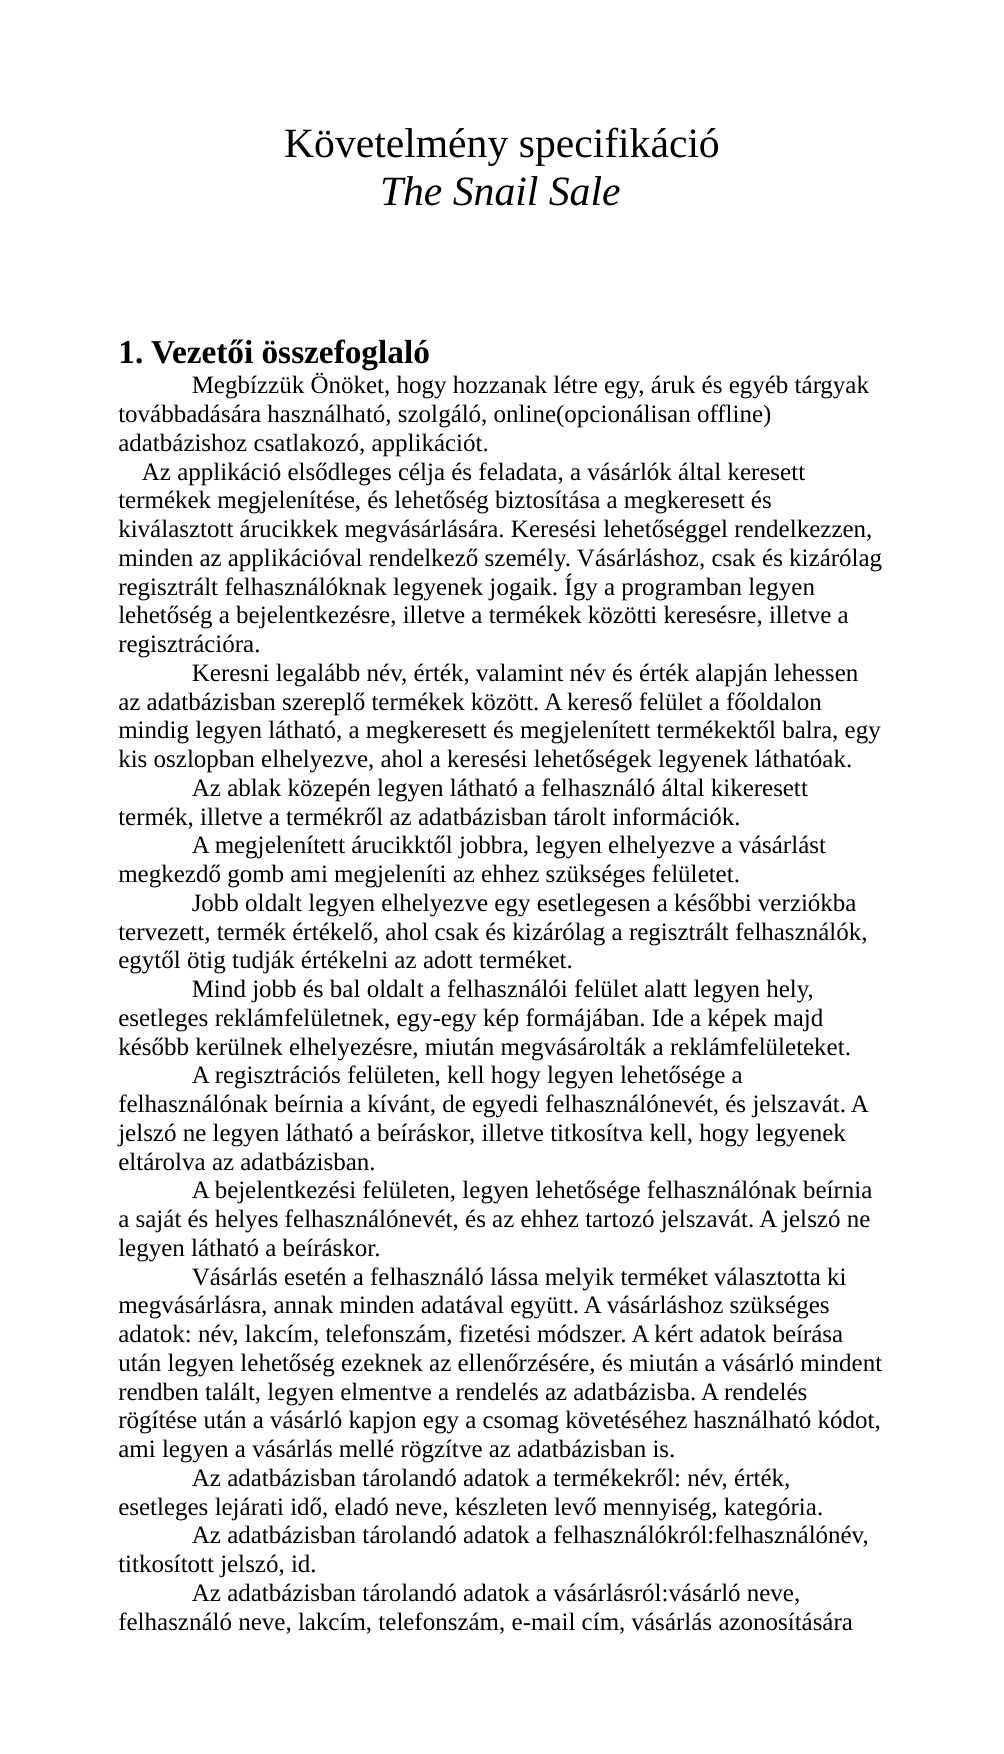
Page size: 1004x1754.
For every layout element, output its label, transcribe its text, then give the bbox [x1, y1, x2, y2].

text Megbízzük Önöket, hogy hozzanak létre egy, áruk és egyéb tárgyak továbbadására használható, szolgáló, online(opcionálisan offline) adatbázishoz csatlakozó, applikációt. [118, 370, 886, 457]
text Az applikáció elsődleges célja és feladata, a vásárlók által keresett termékek megjelenítése, és lehetőség biztosítása a megkeresett és kiválasztott árucikkek megvásárlására. Keresési lehetőséggel rendelkezzen, minden az applikációval rendelkező személy. Vásárláshoz, csak és kizárólag regisztrált felhasználóknak legyenek jogaik. Így a programban legyen lehetőség a bejelentkezésre, illetve a termékek közötti keresésre, illetve a regisztrációra. [118, 457, 886, 658]
text A bejelentkezési felületen, legyen lehetősége felhasználónak beírnia a saját és helyes felhasználónevét, és az ehhez tartozó jelszavát. A jelszó ne legyen látható a beíráskor. [118, 1175, 886, 1262]
text The Snail Sale [118, 166, 886, 214]
text Jobb oldalt legyen elhelyezve egy esetlegesen a későbbi verziókba tervezett, termék értékelő, ahol csak és kizárólag a regisztrált felhasználók, egytől ötig tudják értékelni az adott terméket. [118, 888, 886, 974]
text 1. Vezetői összefoglaló [118, 332, 886, 370]
text Az ablak közepén legyen látható a felhasználó által kikeresett termék, illetve a termékről az adatbázisban tárolt információk. [118, 773, 886, 830]
text Az adatbázisban tárolandó adatok a vásárlásról:vásárló neve, felhasználó neve, lakcím, telefonszám, e-mail cím, vásárlás azonosítására [118, 1578, 886, 1635]
text Az adatbázisban tárolandó adatok a felhasználókról:felhasználónév, titkosított jelszó, id. [118, 1520, 886, 1578]
text Vásárlás esetén a felhasználó lássa melyik terméket választotta ki megvásárlásra, annak minden adatával együtt. A vásárláshoz szükséges adatok: név, lakcím, telefonszám, fizetési módszer. A kért adatok beírása után legyen lehetőség ezeknek az ellenőrzésére, és miután a vásárló mindent rendben talált, legyen elmentve a rendelés az adatbázisba. A rendelés rögítése után a vásárló kapjon egy a csomag követéséhez használható kódot, ami legyen a vásárlás mellé rögzítve az adatbázisban is. [118, 1262, 886, 1463]
text Követelmény specifikáció [118, 118, 886, 166]
text Mind jobb és bal oldalt a felhasználói felület alatt legyen hely, esetleges reklámfelületnek, egy-egy kép formájában. Ide a képek majd később kerülnek elhelyezésre, miután megvásárolták a reklámfelületeket. [118, 974, 886, 1060]
text A megjelenített árucikktől jobbra, legyen elhelyezve a vásárlást megkezdő gomb ami megjeleníti az ehhez szükséges felületet. [118, 830, 886, 888]
text Az adatbázisban tárolandó adatok a termékekről: név, érték, esetleges lejárati idő, eladó neve, készleten levő mennyiség, kategória. [118, 1463, 886, 1520]
text A regisztrációs felületen, kell hogy legyen lehetősége a felhasználónak beírnia a kívánt, de egyedi felhasználónevét, és jelszavát. A jelszó ne legyen látható a beíráskor, illetve titkosítva kell, hogy legyenek eltárolva az adatbázisban. [118, 1060, 886, 1175]
text Keresni legalább név, érték, valamint név és érték alapján lehessen az adatbázisban szereplő termékek között. A kereső felület a főoldalon mindig legyen látható, a megkeresett és megjelenített termékektől balra, egy kis oszlopban elhelyezve, ahol a keresési lehetőségek legyenek láthatóak. [118, 658, 886, 773]
